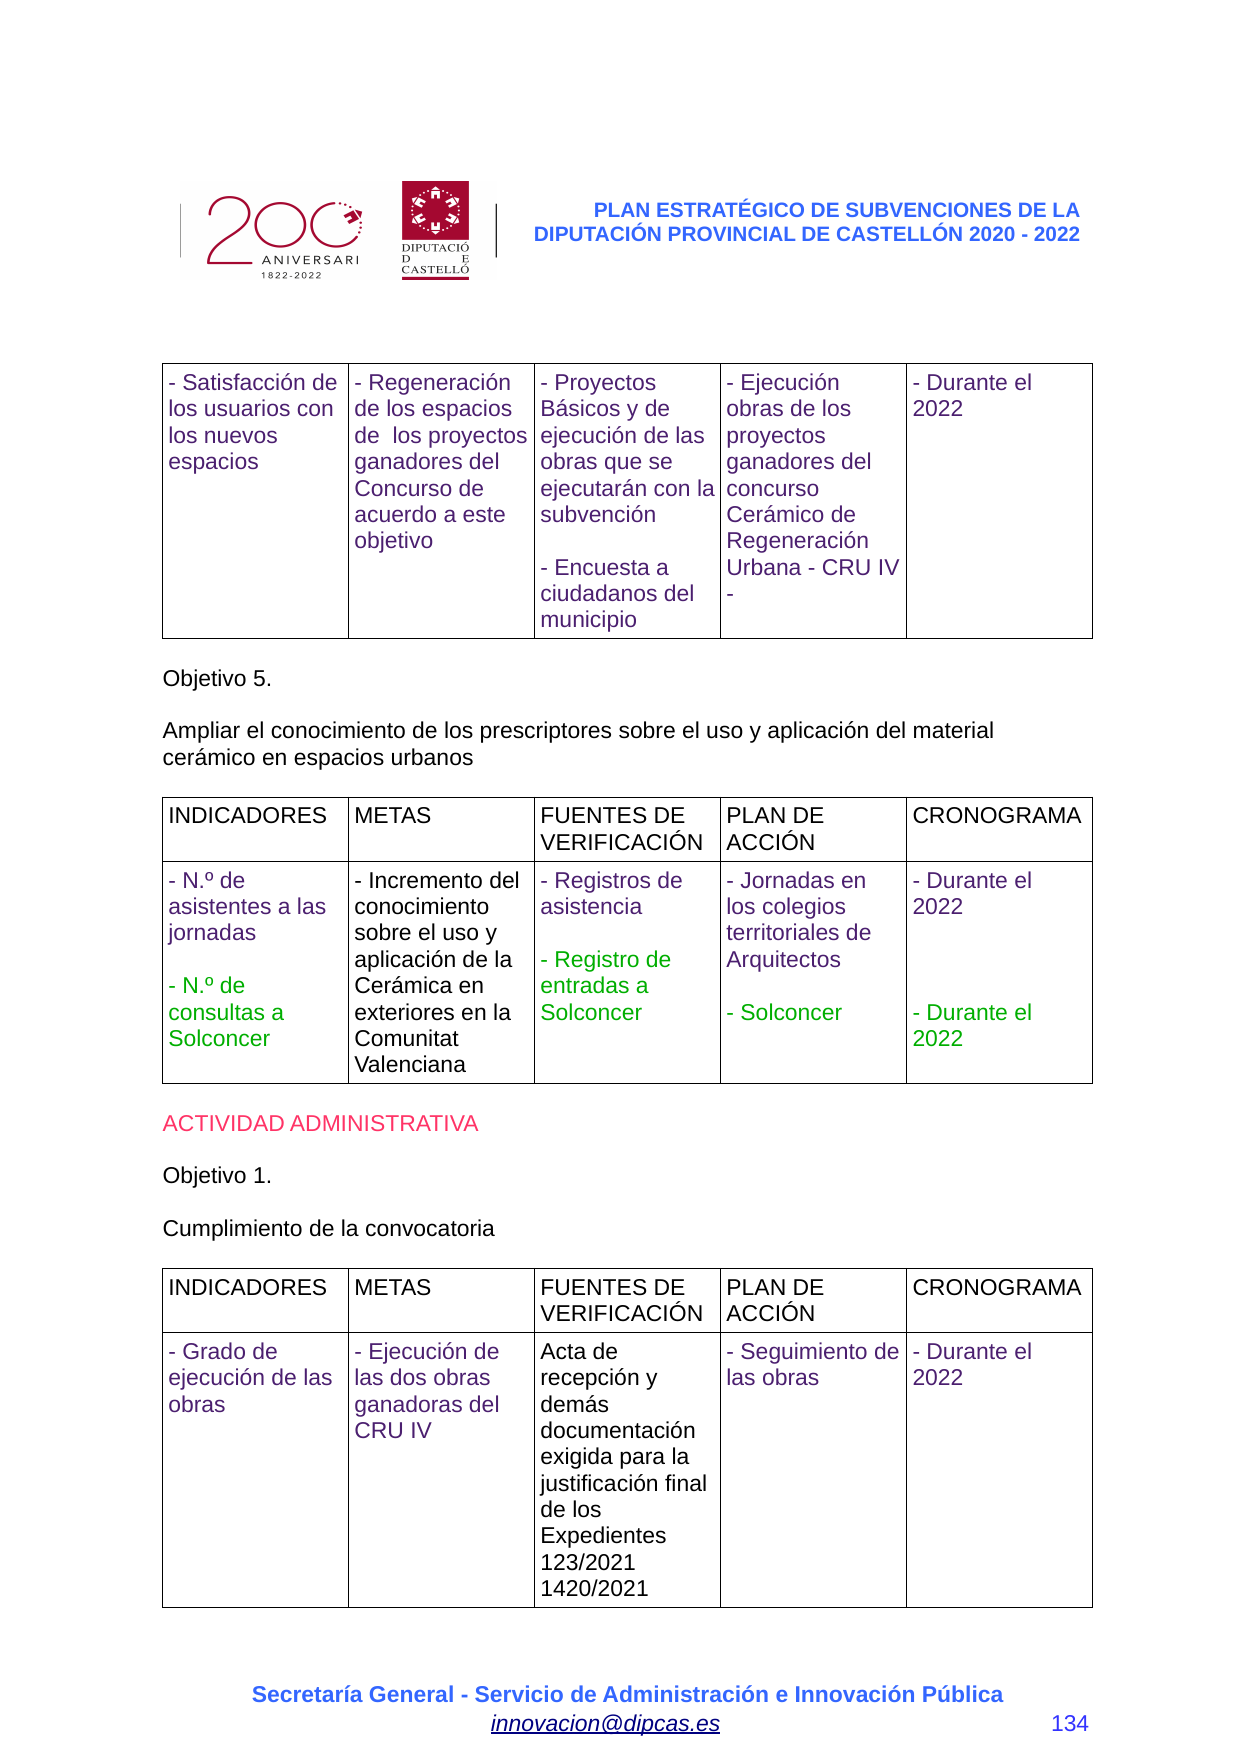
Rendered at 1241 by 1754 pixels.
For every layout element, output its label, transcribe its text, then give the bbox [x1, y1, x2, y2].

text Objetivo 5. [162, 665, 1092, 691]
table_cell - Proyectos Básicos y de ejecución de las obras que se ejecutarán con la subvención - Encuesta a ciudadanos del municipio [535, 364, 720, 638]
table_header METAS [349, 1269, 534, 1332]
table_cell - Incremento del conocimiento sobre el uso y aplicación de la Cerámica en exteriores en la Comunitat Valenciana [349, 862, 534, 1083]
table_header FUENTES DE VERIFICACIÓN [535, 1269, 720, 1332]
table_header PLAN DE ACCIÓN [721, 798, 906, 861]
table_header FUENTES DE VERIFICACIÓN [535, 798, 720, 861]
table_header METAS [349, 798, 534, 861]
table_cell - Regeneración de los espacios de los proyectos ganadores del Concurso de acuerdo a este objetivo [349, 364, 534, 638]
table_header PLAN DE ACCIÓN [721, 1269, 906, 1332]
table_cell - Ejecución de las dos obras ganadoras del CRU IV [349, 1333, 534, 1607]
table_cell - Durante el 2022 [907, 1333, 1092, 1607]
picture [180, 181, 497, 280]
table_cell - Grado de ejecución de las obras [163, 1333, 348, 1607]
table_cell - Durante el 2022 - Durante el 2022 [907, 862, 1092, 1083]
table_cell - Registros de asistencia - Registro de entradas a Solconcer [535, 862, 720, 1083]
table_cell - N.º de asistentes a las jornadas - N.º de consultas a Solconcer [163, 862, 348, 1083]
table_header INDICADORES [163, 798, 348, 861]
table_cell Acta de recepción y demás documentación exigida para la justificación final de los Expedientes 123/2021 1420/2021 [535, 1333, 720, 1607]
table_cell - Ejecución obras de los proyectos ganadores del concurso Cerámico de Regeneración Urbana - CRU IV - [721, 364, 906, 638]
table_cell - Jornadas en los colegios territoriales de Arquitectos - Solconcer [721, 862, 906, 1083]
text Objetivo 1. [162, 1162, 1092, 1189]
text Cumplimiento de la convocatoria [162, 1215, 1092, 1241]
table_cell - Satisfacción de los usuarios con los nuevos espacios [163, 364, 348, 638]
table_cell - Seguimiento de las obras [721, 1333, 906, 1607]
table_cell - Durante el 2022 [907, 364, 1092, 638]
table_header CRONOGRAMA [907, 798, 1092, 861]
list Ampliar el conocimiento de los prescriptores sobre el uso y aplicación del material cerámico en espacios urbanos [162, 717, 1092, 770]
table_header INDICADORES [163, 1269, 348, 1332]
text ACTIVIDAD ADMINISTRATIVA [162, 1110, 1092, 1136]
table_header CRONOGRAMA [907, 1269, 1092, 1332]
